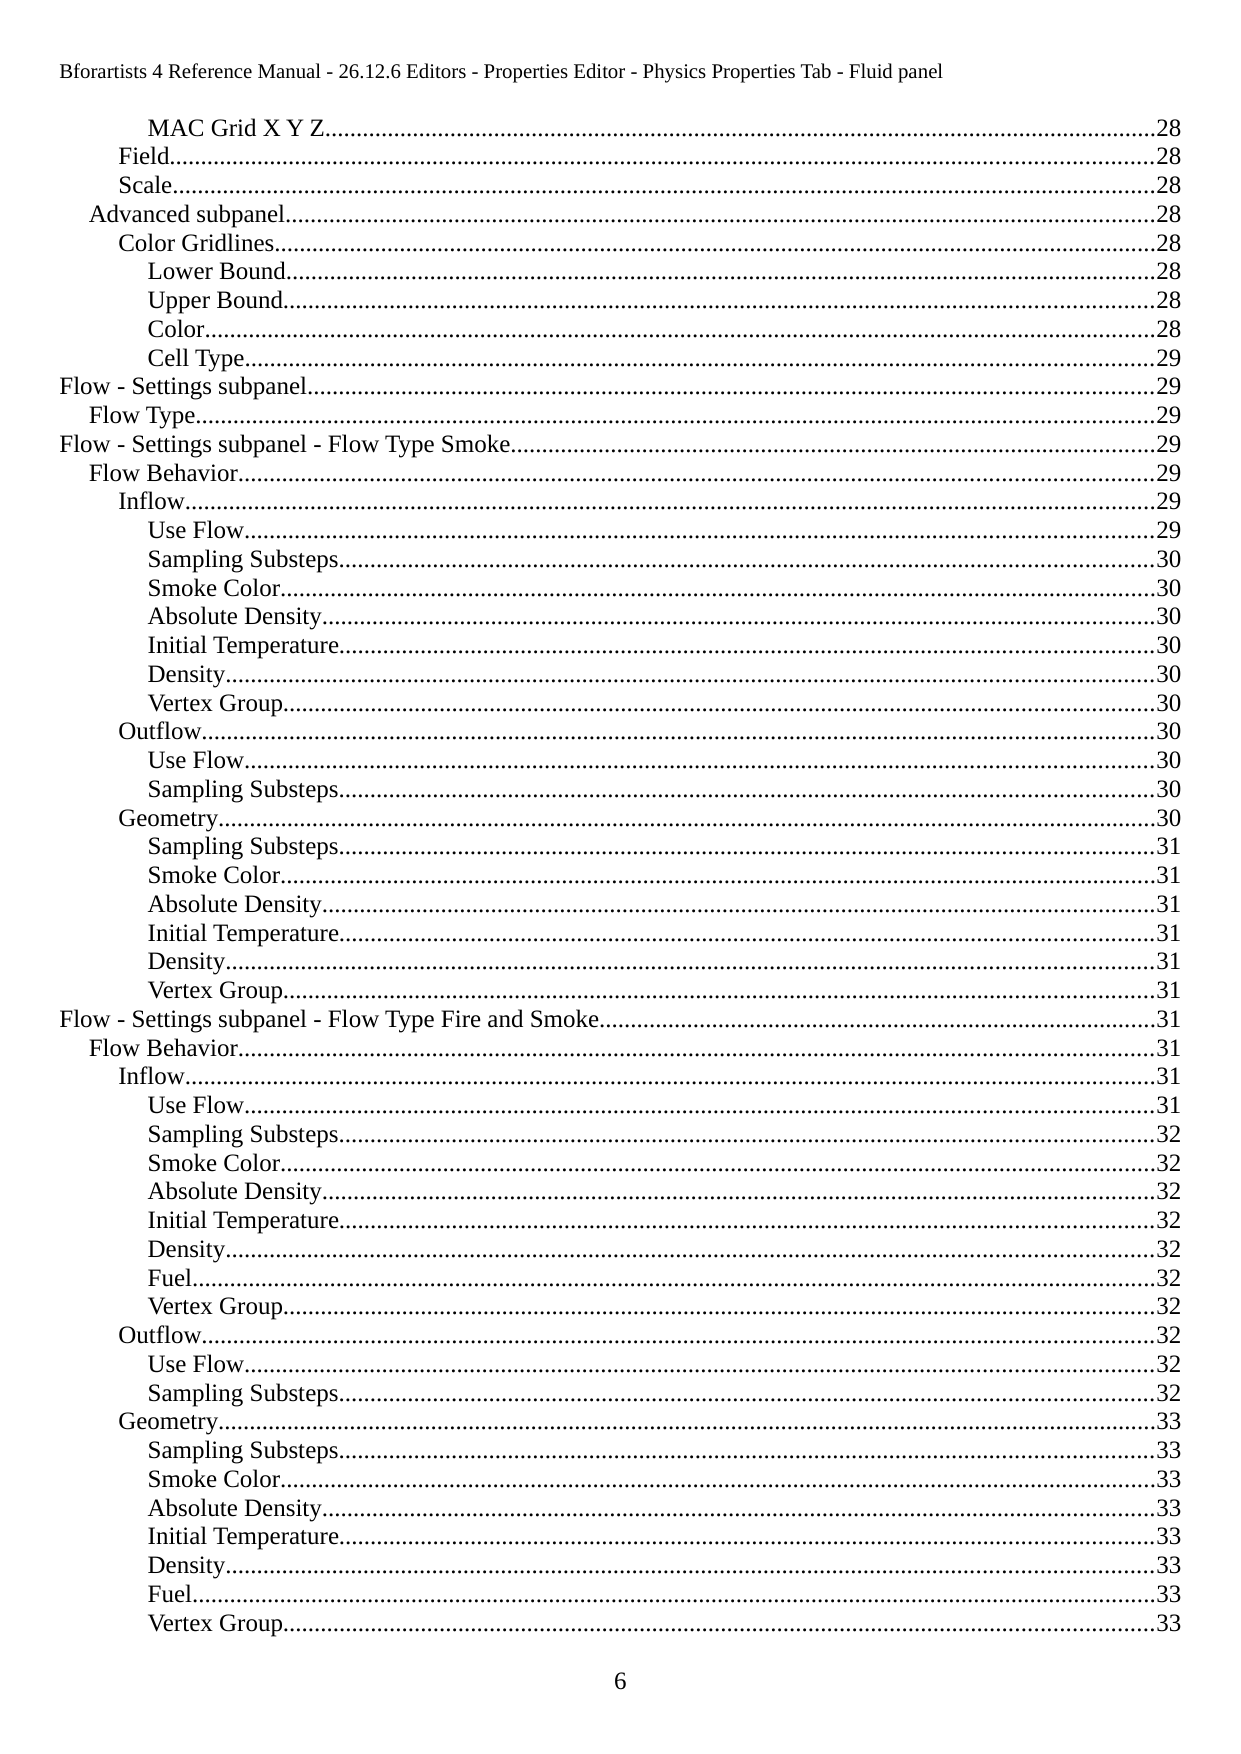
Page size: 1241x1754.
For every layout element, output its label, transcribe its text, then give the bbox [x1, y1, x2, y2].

text Outflow 32 [118, 1320, 1181, 1349]
text Sampling Substeps 30 [147, 544, 1181, 573]
text Absolute Density 30 [147, 601, 1181, 630]
text Vertex Group 33 [147, 1608, 1181, 1636]
text Field 28 [118, 141, 1181, 170]
text MAC Grid X Y Z 28 [147, 113, 1181, 141]
text Fuel 33 [147, 1579, 1181, 1608]
text Absolute Density 33 [147, 1493, 1181, 1521]
text Color 28 [147, 314, 1181, 343]
text Vertex Group 31 [147, 975, 1181, 1004]
text Use Flow 32 [147, 1349, 1181, 1378]
text Initial Temperature 33 [147, 1521, 1181, 1550]
text Advanced subpanel 28 [88, 199, 1181, 228]
text Flow - Settings subpanel - Flow Type Fire and Smoke 31 [59, 1004, 1181, 1033]
text Fuel 32 [147, 1263, 1181, 1291]
text Use Flow 30 [147, 745, 1181, 774]
text Upper Bound 28 [147, 285, 1181, 314]
text Color Gridlines 28 [118, 228, 1181, 256]
text Absolute Density 32 [147, 1176, 1181, 1205]
text Flow - Settings subpanel 29 [59, 371, 1181, 400]
text Flow Type 29 [88, 400, 1181, 429]
text Sampling Substeps 33 [147, 1435, 1181, 1464]
text Scale 28 [118, 170, 1181, 199]
text Flow Behavior 29 [88, 458, 1181, 486]
text Density 30 [147, 659, 1181, 688]
text Geometry 30 [118, 803, 1181, 831]
text Smoke Color 32 [147, 1148, 1181, 1176]
text Smoke Color 33 [147, 1464, 1181, 1493]
text Sampling Substeps 32 [147, 1378, 1181, 1406]
text Inflow 31 [118, 1061, 1181, 1090]
text Use Flow 29 [147, 515, 1181, 544]
text Initial Temperature 31 [147, 918, 1181, 946]
text Initial Temperature 32 [147, 1205, 1181, 1234]
text Cell Type 29 [147, 343, 1181, 371]
text Density 32 [147, 1234, 1181, 1263]
text Sampling Substeps 30 [147, 774, 1181, 803]
text Vertex Group 30 [147, 688, 1181, 716]
text Density 31 [147, 946, 1181, 975]
text Inflow 29 [118, 486, 1181, 515]
text Smoke Color 31 [147, 860, 1181, 889]
text Absolute Density 31 [147, 889, 1181, 918]
text Outflow 30 [118, 716, 1181, 745]
text Smoke Color 30 [147, 573, 1181, 601]
text Vertex Group 32 [147, 1291, 1181, 1320]
text Sampling Substeps 31 [147, 831, 1181, 860]
text Flow Behavior 31 [88, 1033, 1181, 1061]
text Lower Bound 28 [147, 256, 1181, 285]
text Flow - Settings subpanel - Flow Type Smoke 29 [59, 429, 1181, 458]
text Sampling Substeps 32 [147, 1119, 1181, 1148]
text Density 33 [147, 1550, 1181, 1579]
text Use Flow 31 [147, 1090, 1181, 1119]
text Initial Temperature 30 [147, 630, 1181, 659]
text Geometry 33 [118, 1406, 1181, 1435]
